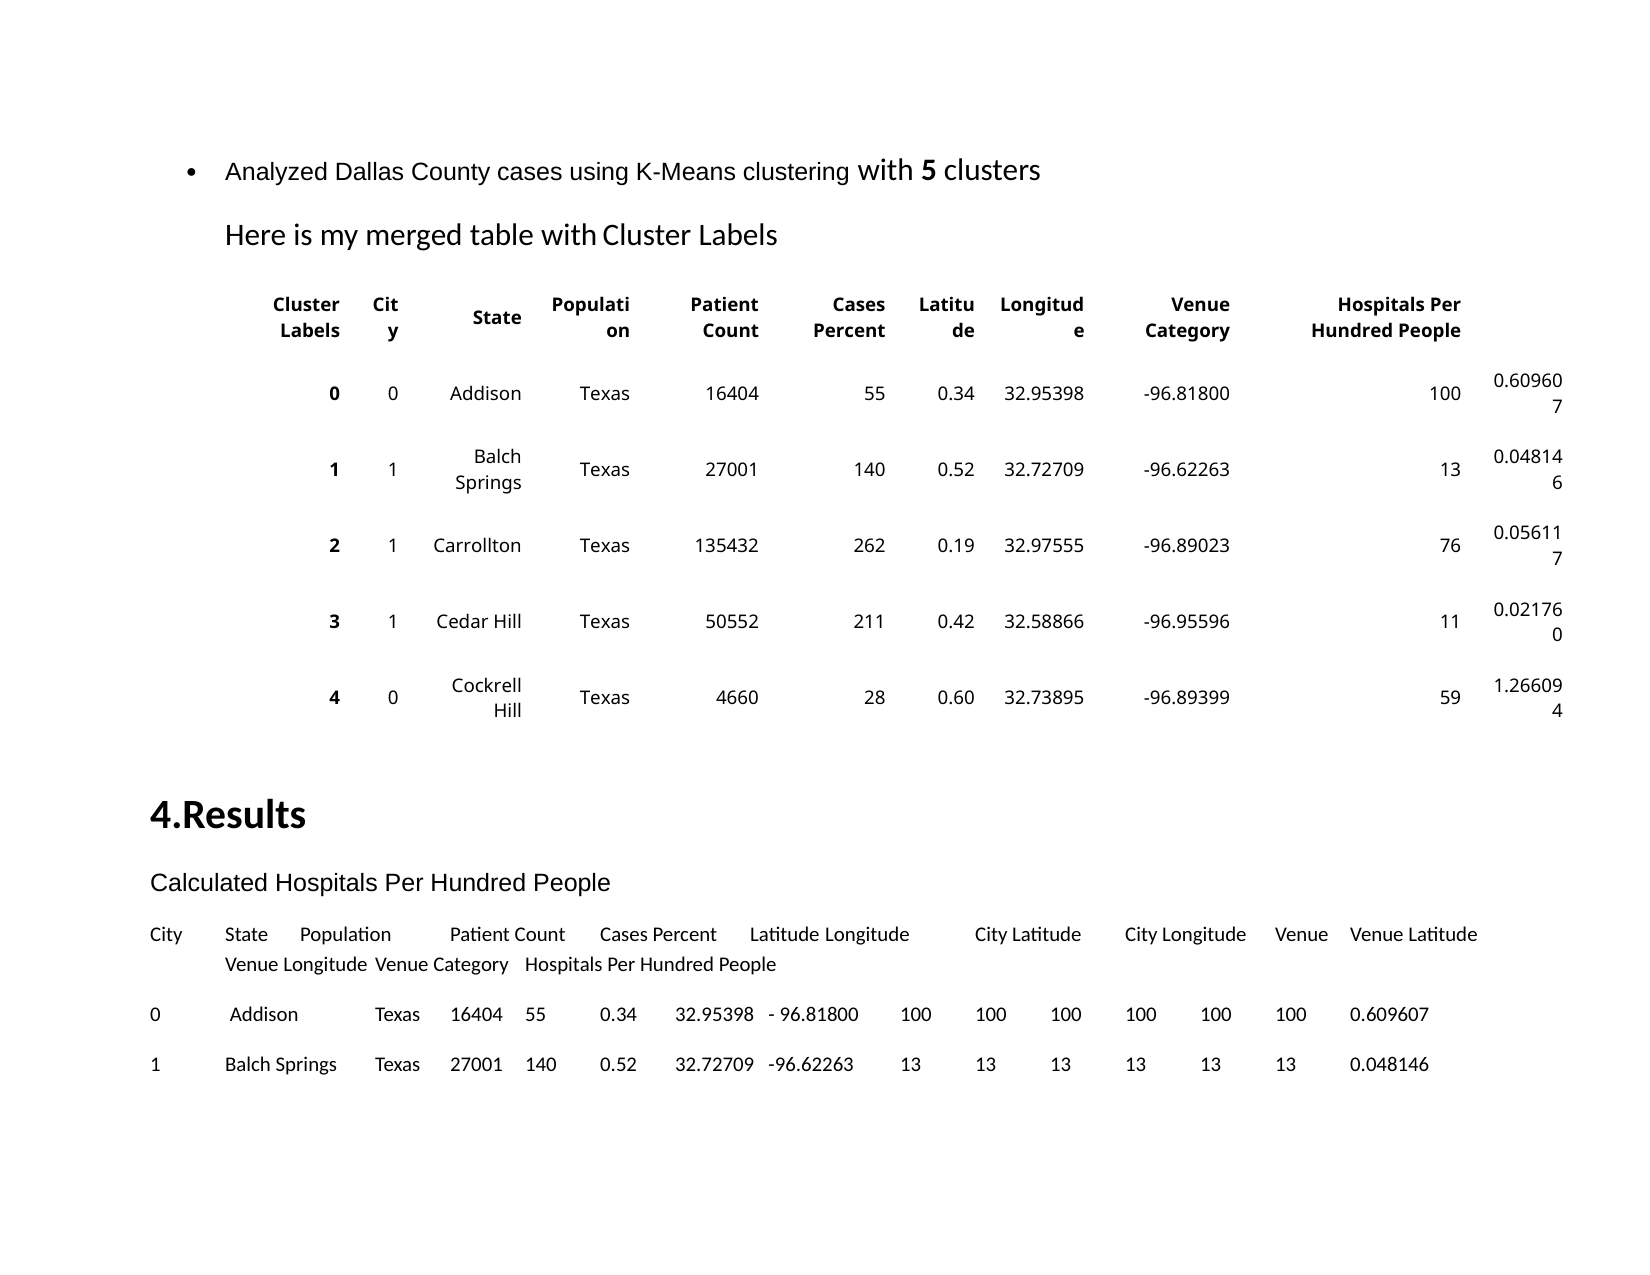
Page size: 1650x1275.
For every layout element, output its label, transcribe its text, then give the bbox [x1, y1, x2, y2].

table_cell 32.58866 [987, 583, 1097, 659]
table_cell 55 [771, 355, 898, 431]
list Analyzed Dallas County cases using K-Means clustering with 5 clusters [187, 150, 1500, 188]
table_cell Texas [534, 659, 642, 735]
table_cell Texas [534, 507, 642, 583]
table_cell 13 [1242, 431, 1473, 507]
table_cell 28 [771, 659, 898, 735]
table_cell -96.81800 [1097, 355, 1242, 431]
table_cell Addison [411, 355, 534, 431]
table_cell 1 [352, 507, 411, 583]
table_cell 11 [1242, 583, 1473, 659]
text 1 Balch Springs Texas 27001 140 0.52 32.72709 -96.62263 13 13 13 13 13 13 0.048146 [150, 1051, 1500, 1076]
table_cell 0.609607 [1474, 355, 1575, 431]
table_cell 135432 [642, 507, 771, 583]
table_header Patient Count [642, 279, 771, 355]
table_cell 16404 [642, 355, 771, 431]
table_cell Texas [534, 355, 642, 431]
table_cell 0.021760 [1474, 583, 1575, 659]
table_cell 211 [771, 583, 898, 659]
table_cell 4660 [642, 659, 771, 735]
table_header Hospitals Per Hundred People [1242, 279, 1473, 355]
table_cell 0.056117 [1474, 507, 1575, 583]
table_cell Cockrell Hill [411, 659, 534, 735]
table_cell 0 [225, 355, 352, 431]
table_cell 100 [1242, 355, 1473, 431]
text 0 Addison Texas 16404 55 0.34 32.95398 - 96.81800 100 100 100 100 100 100 0.609607 [150, 1001, 1500, 1026]
table_header City [352, 279, 411, 355]
table_cell 59 [1242, 659, 1473, 735]
table_cell 2 [225, 507, 352, 583]
table_cell 32.97555 [987, 507, 1097, 583]
table_cell Texas [534, 431, 642, 507]
table_header Population [534, 279, 642, 355]
table_cell 1 [225, 431, 352, 507]
table_cell -96.62263 [1097, 431, 1242, 507]
table_header Cases Percent [771, 279, 898, 355]
table_header Cluster Labels [225, 279, 352, 355]
table_cell 32.72709 [987, 431, 1097, 507]
text 4.Results [150, 788, 1500, 839]
table_cell -96.95596 [1097, 583, 1242, 659]
table_cell Carrollton [411, 507, 534, 583]
table_cell -96.89399 [1097, 659, 1242, 735]
table_cell 1 [352, 583, 411, 659]
table_cell 0 [352, 659, 411, 735]
table_cell 0.048146 [1474, 431, 1575, 507]
table_cell 76 [1242, 507, 1473, 583]
table_cell 1.266094 [1474, 659, 1575, 735]
table_cell 50552 [642, 583, 771, 659]
table_cell 1 [352, 431, 411, 507]
table_cell -96.89023 [1097, 507, 1242, 583]
table_cell 32.73895 [987, 659, 1097, 735]
table_cell 0.60 [898, 659, 987, 735]
table_cell 0.19 [898, 507, 987, 583]
table_cell 3 [225, 583, 352, 659]
table_header State [411, 279, 534, 355]
table_cell 4 [225, 659, 352, 735]
text City State Population Patient Count Cases Percent Latitude Longitude City Latitude City Longitude Venue Venue Latitude Venue Longitude Venue Category Hospitals Per Hundred People [150, 922, 1500, 976]
table_cell 0 [352, 355, 411, 431]
table_cell Balch Springs [411, 431, 534, 507]
table_header Longitude [987, 279, 1097, 355]
table_cell Texas [534, 583, 642, 659]
table_cell 262 [771, 507, 898, 583]
table_header Venue Category [1097, 279, 1242, 355]
table_cell 0.34 [898, 355, 987, 431]
table_header [1474, 279, 1575, 355]
table_cell 0.42 [898, 583, 987, 659]
table_cell Cedar Hill [411, 583, 534, 659]
table_cell 0.52 [898, 431, 987, 507]
list Here is my merged table with Cluster Labels [225, 214, 1500, 253]
table_cell 32.95398 [987, 355, 1097, 431]
text Calculated Hospitals Per Hundred People [150, 868, 1500, 896]
table_header Latitude [898, 279, 987, 355]
table_cell 140 [771, 431, 898, 507]
table_cell 27001 [642, 431, 771, 507]
